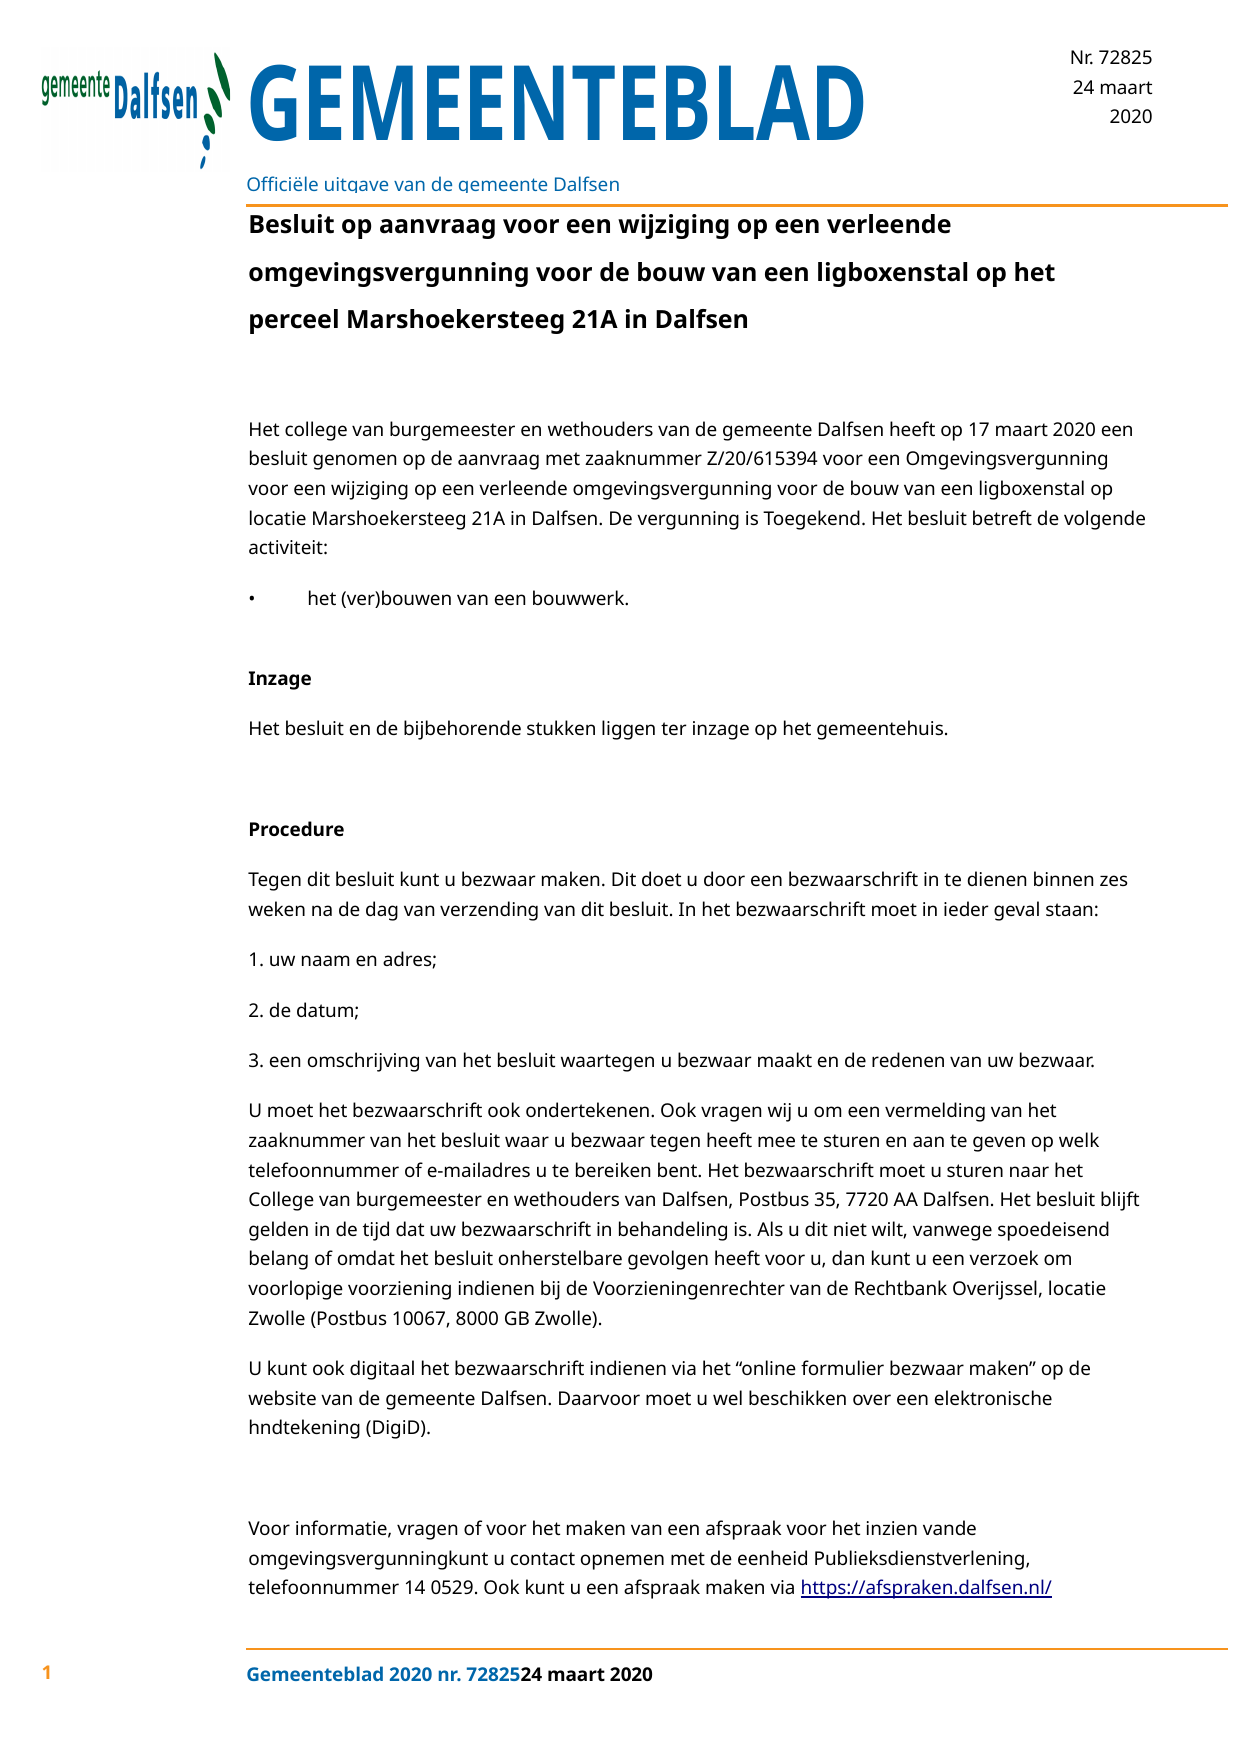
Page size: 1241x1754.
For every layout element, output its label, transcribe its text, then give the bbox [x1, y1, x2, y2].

text Het college van burgemeester en wethouders van de gemeente Dalfsen heeft op 17 maart 2020 een besluit genomen op de aanvraag met zaaknummer Z/20/615394 voor een Omgevingsvergunning voor een wijziging op een verleende omgevingsvergunning voor de bouw van een ligboxenstal op locatie Marshoekersteeg 21A in Dalfsen. De vergunning is Toegekend. Het besluit betreft de volgende activiteit: [248, 416, 1152, 560]
text Het besluit en de bijbehorende stukken liggen ter inzage op het gemeentehuis. [248, 715, 1152, 741]
text 3. een omschrijving van het besluit waartegen u bezwaar maakt en de redenen van uw bezwaar. [248, 1047, 1152, 1073]
text Tegen dit besluit kunt u bezwaar maken. Dit doet u door een bezwaarschrift in te dienen binnen zes weken na de dag van verzending van dit besluit. In het bezwaarschrift moet in ieder geval staan: [248, 866, 1152, 922]
text 1. uw naam en adres; [248, 946, 1152, 972]
text 2. de datum; [248, 997, 1152, 1022]
text U kunt ook digitaal het bezwaarschrift indienen via het “online formulier bezwaar maken” op de website van de gemeente Dalfsen. Daarvoor moet u wel beschikken over een elektronische hndtekening (DigiD). [248, 1355, 1152, 1440]
list het (ver)bouwen van een bouwwerk. [248, 585, 1152, 610]
text U moet het bezwaarschrift ook ondertekenen. Ook vragen wij u om een vermelding van het zaaknummer van het besluit waar u bezwaar tegen heeft mee te sturen en aan te geven op welk telefoonnummer of e-mailadres u te bereiken bent. Het bezwaarschrift moet u sturen naar het College van burgemeester en wethouders van Dalfsen, Postbus 35, 7720 AA Dalfsen. Het besluit blijft gelden in de tijd dat uw bezwaarschrift in behandeling is. Als u dit niet wilt, vanwege spoedeisend belang of omdat het besluit onherstelbare gevolgen heeft voor u, dan kunt u een verzoek om voorlopige voorziening indienen bij de Voorzieningenrechter van de Rechtbank Overijssel, locatie Zwolle (Postbus 10067, 8000 GB Zwolle). [248, 1098, 1152, 1330]
text Besluit op aanvraag voor een wijziging op een verleende omgevingsvergunning voor de bouw van een ligboxenstal op het perceel Marshoekersteeg 21A in Dalfsen [248, 207, 1152, 336]
picture [41, 47, 231, 172]
text Procedure [248, 816, 1152, 842]
text Inzage [248, 665, 1152, 690]
text Voor informatie, vragen of voor het maken van een afspraak voor het inzien vande omgevingsvergunningkunt u contact opnemen met de eenheid Publieksdienstverlening, telefoonnummer 14 0529. Ook kunt u een afspraak maken via https://afspraken.dalfsen.nl/ [248, 1515, 1152, 1600]
